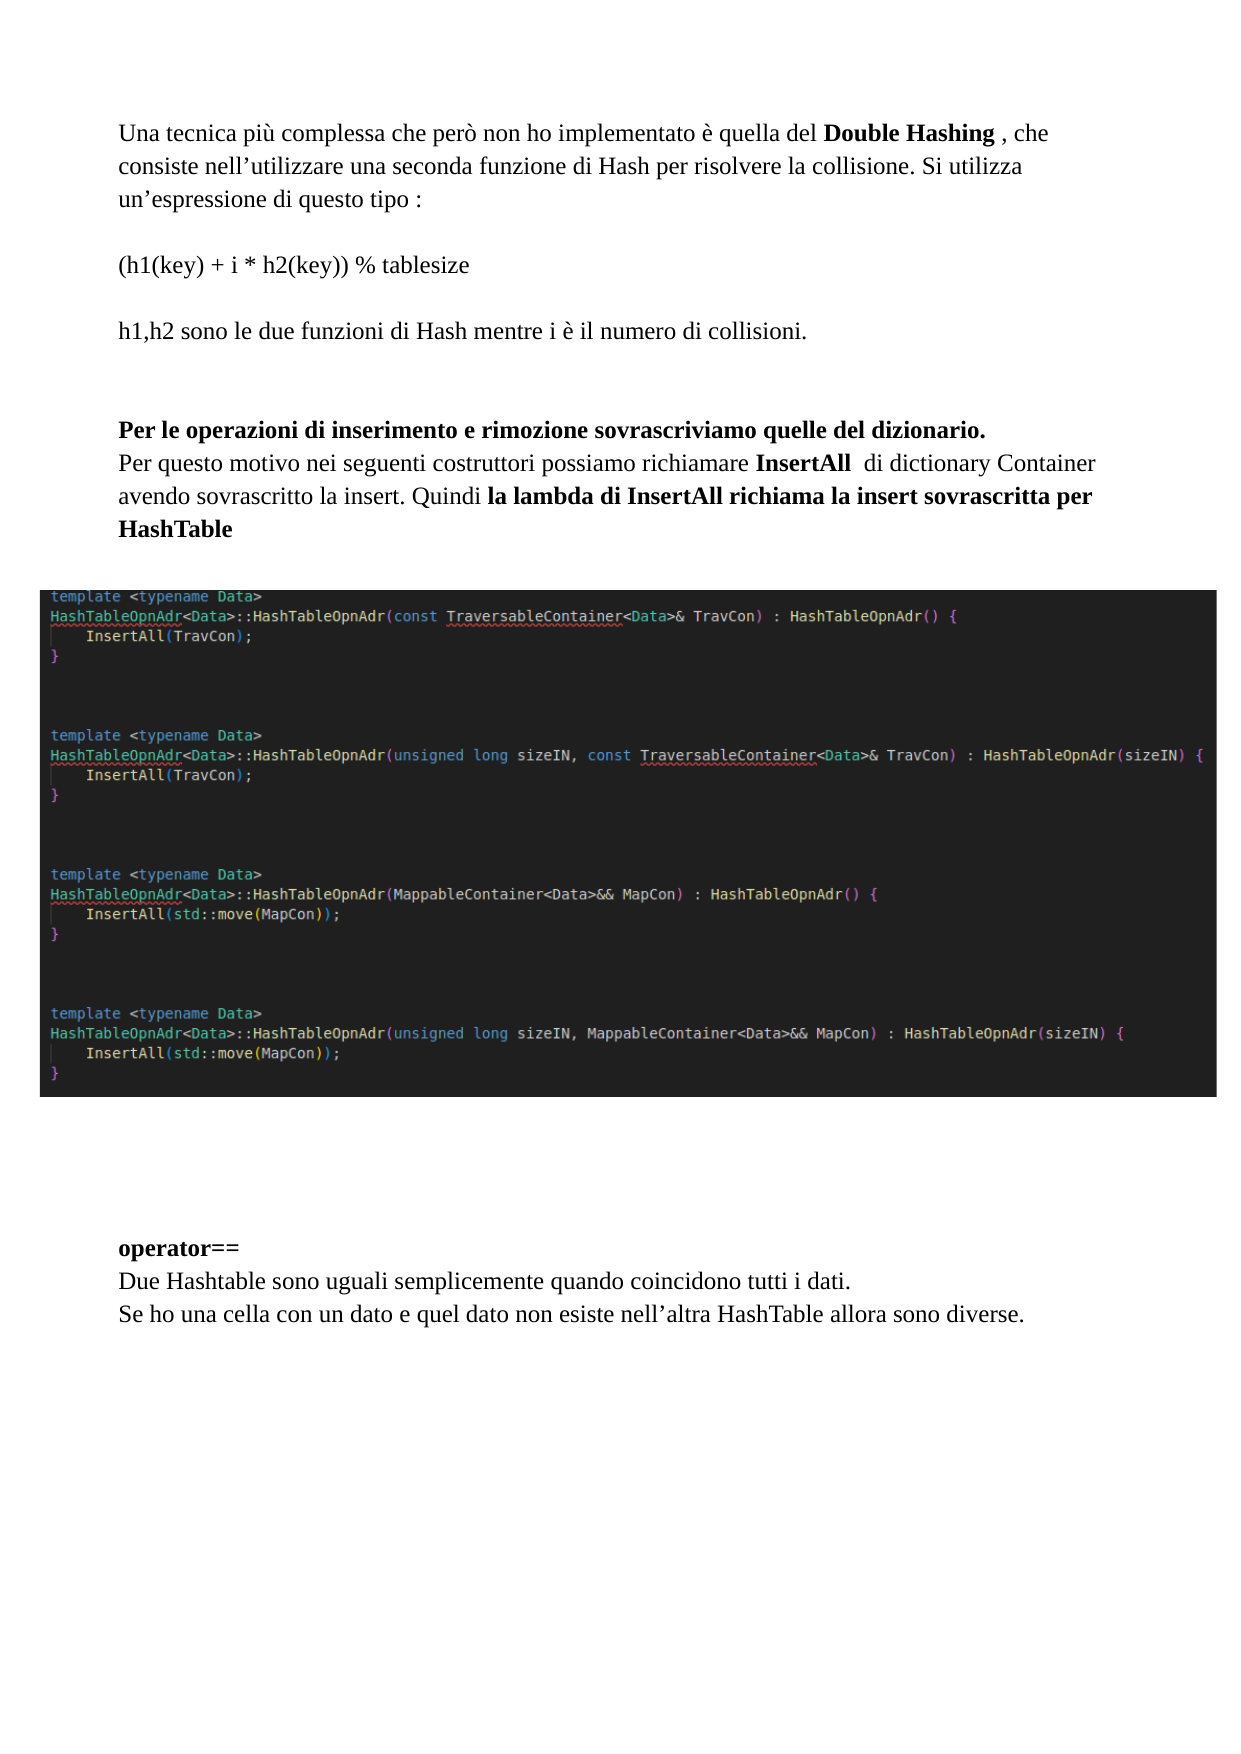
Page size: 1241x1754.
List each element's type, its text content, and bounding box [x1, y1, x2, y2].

text (h1(key) + i * h2(key)) % tablesize [118, 250, 1122, 279]
picture [39, 590, 1217, 1097]
text Per questo motivo nei seguenti costruttori possiamo richiamare InsertAll di dictionary Container [118, 448, 1122, 477]
text avendo sovrascritto la insert. Quindi la lambda di InsertAll richiama la insert sovrascritta per HashTable [118, 481, 1122, 543]
text operator== [118, 1233, 1122, 1262]
text Due Hashtable sono uguali semplicemente quando coincidono tutti i dati. [118, 1266, 1122, 1295]
text Per le operazioni di inserimento e rimozione sovrascriviamo quelle del dizionario. [118, 415, 1122, 444]
text Una tecnica più complessa che però non ho implementato è quella del Double Hashing , che consiste nell’utilizzare una seconda funzione di Hash per risolvere la collisione. Si utilizza un’espressione di questo tipo : [118, 118, 1122, 213]
text Se ho una cella con un dato e quel dato non esiste nell’altra HashTable allora sono diverse. [118, 1299, 1122, 1328]
text h1,h2 sono le due funzioni di Hash mentre i è il numero di collisioni. [118, 316, 1122, 345]
